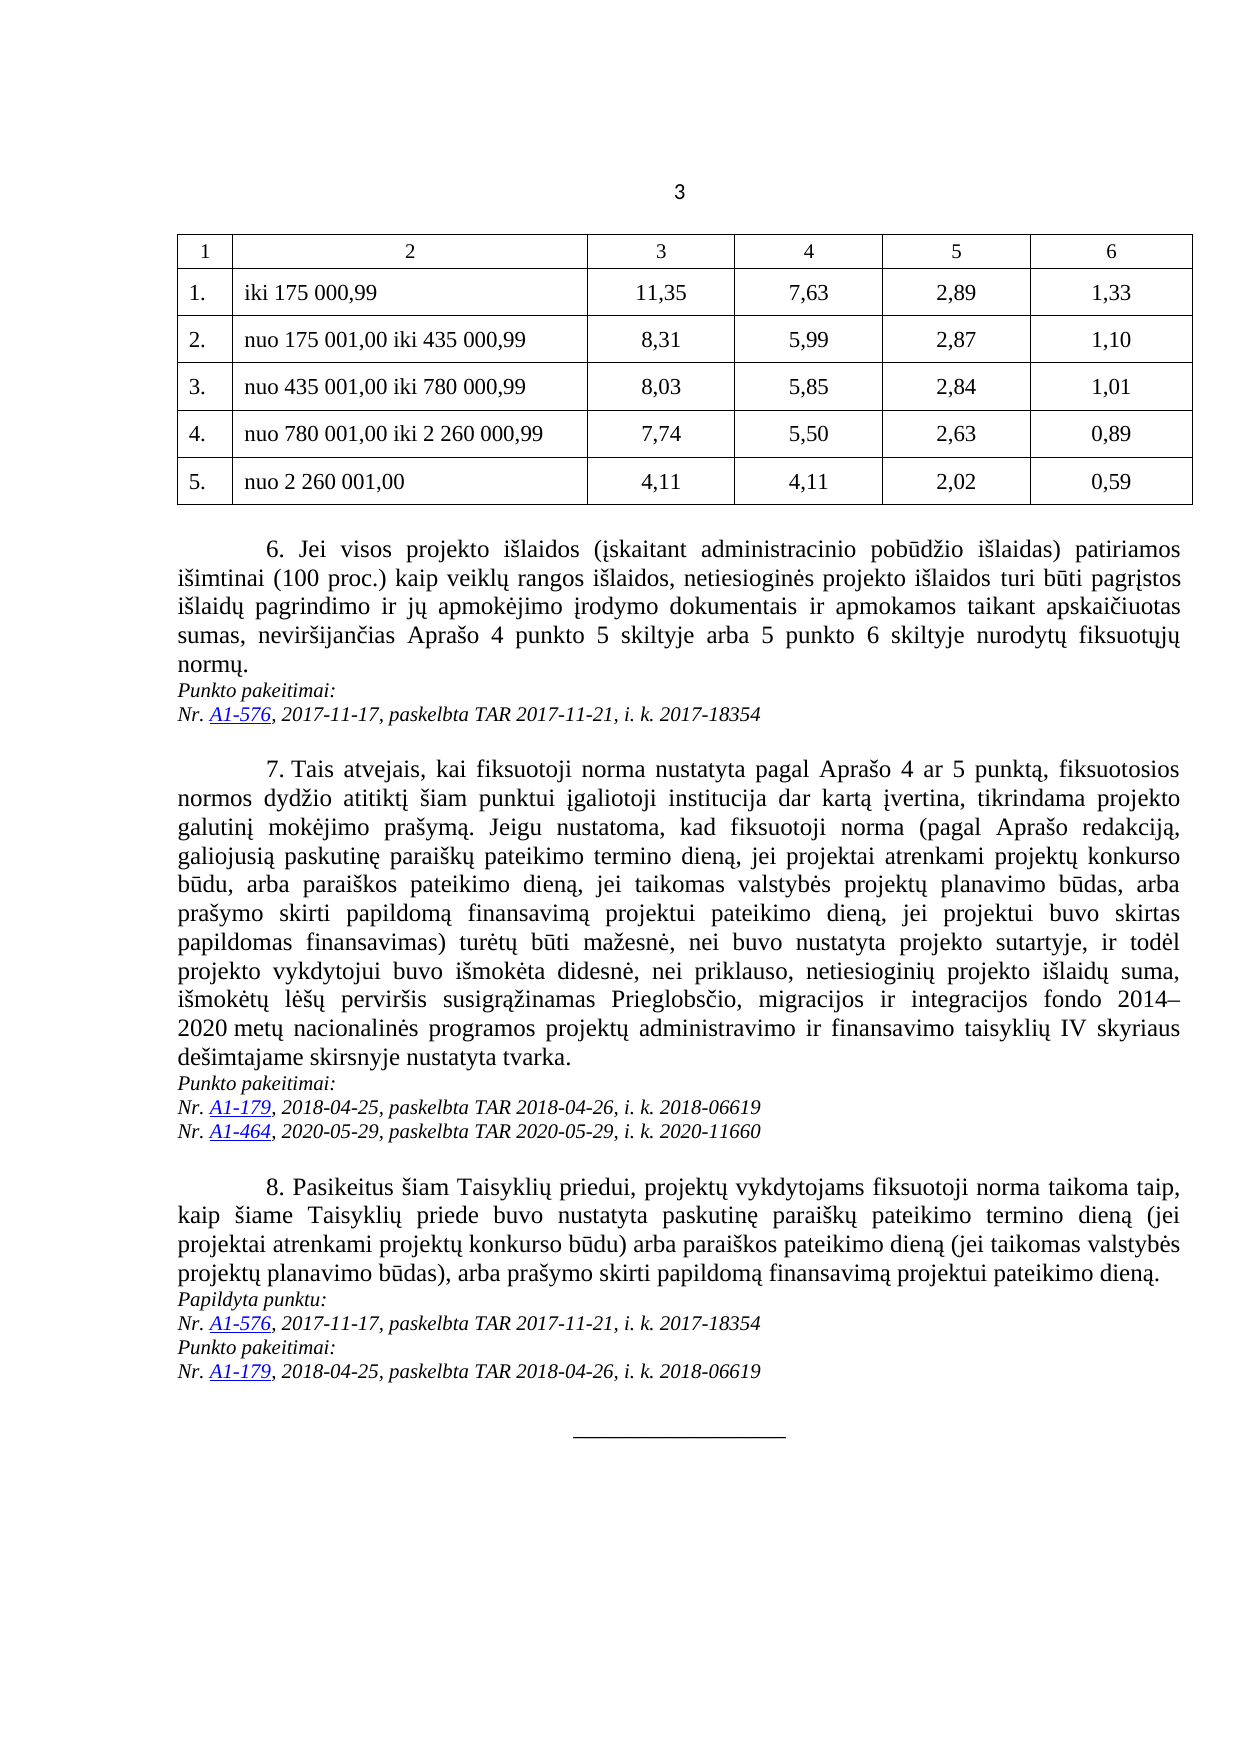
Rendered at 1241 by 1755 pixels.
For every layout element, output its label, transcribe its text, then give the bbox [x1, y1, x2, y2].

table_cell iki 175 000,99 [233, 269, 587, 315]
table_cell nuo 175 001,00 iki 435 000,99 [233, 316, 587, 362]
table_cell 0,89 [1031, 411, 1192, 457]
table_cell 2,63 [883, 411, 1030, 457]
table_cell 5,99 [735, 316, 882, 362]
table_cell 5,50 [735, 411, 882, 457]
text Nr. A1-464, 2020-05-29, paskelbta TAR 2020-05-29, i. k. 2020-11660 [177, 1119, 1181, 1143]
table_cell nuo 435 001,00 iki 780 000,99 [233, 363, 587, 409]
table_cell 3 [588, 235, 734, 268]
table_cell 1. [178, 269, 232, 315]
text Papildyta punktu: [177, 1287, 1181, 1311]
table_cell 5,85 [735, 363, 882, 409]
text _________________ [177, 1412, 1181, 1441]
table_cell 1 [178, 235, 232, 268]
table_cell 5. [178, 458, 232, 504]
table_cell 4 [735, 235, 882, 268]
text 8. Pasikeitus šiam Taisyklių priedui, projektų vykdytojams fiksuotoji norma taikoma taip, kaip šiame Taisyklių priede buvo nustatyta paskutinę paraiškų pateikimo termino dieną (jei projektai atrenkami projektų konkurso būdu) arba paraiškos pateikimo dieną (jei taikomas valstybės projektų planavimo būdas), arba prašymo skirti papildomą finansavimą projektui pateikimo dieną. [177, 1172, 1181, 1287]
text Punkto pakeitimai: [177, 1335, 1181, 1359]
table_cell 1,33 [1031, 269, 1192, 315]
text Nr. A1-576, 2017-11-17, paskelbta TAR 2017-11-21, i. k. 2017-18354 [177, 1311, 1181, 1335]
table_cell 7,74 [588, 411, 734, 457]
text Nr. A1-576, 2017-11-17, paskelbta TAR 2017-11-21, i. k. 2017-18354 [177, 702, 1181, 726]
table_cell 2,02 [883, 458, 1030, 504]
table_cell nuo 2 260 001,00 [233, 458, 587, 504]
text 6. Jei visos projekto išlaidos (įskaitant administracinio pobūdžio išlaidas) patiriamos išimtinai (100 proc.) kaip veiklų rangos išlaidos, netiesioginės projekto išlaidos turi būti pagrįstos išlaidų pagrindimo ir jų apmokėjimo įrodymo dokumentais ir apmokamos taikant apskaičiuotas sumas, neviršijančias Aprašo 4 punkto 5 skiltyje arba 5 punkto 6 skiltyje nurodytų fiksuotųjų normų. [177, 534, 1181, 678]
table_cell 6 [1031, 235, 1192, 268]
table_cell 2 [233, 235, 587, 268]
table_cell 0,59 [1031, 458, 1192, 504]
text Nr. A1-179, 2018-04-25, paskelbta TAR 2018-04-26, i. k. 2018-06619 [177, 1359, 1181, 1383]
table_cell 8,03 [588, 363, 734, 409]
table_cell 4,11 [588, 458, 734, 504]
table_cell nuo 780 001,00 iki 2 260 000,99 [233, 411, 587, 457]
text Punkto pakeitimai: [177, 1071, 1181, 1095]
table_cell 5 [883, 235, 1030, 268]
table_cell 2. [178, 316, 232, 362]
table_cell 4,11 [735, 458, 882, 504]
table_cell 3. [178, 363, 232, 409]
table_cell 8,31 [588, 316, 734, 362]
table_cell 1,10 [1031, 316, 1192, 362]
table_cell 2,89 [883, 269, 1030, 315]
table_cell 11,35 [588, 269, 734, 315]
table_cell 4. [178, 411, 232, 457]
text 7. Tais atvejais, kai fiksuotoji norma nustatyta pagal Aprašo 4 ar 5 punktą, fiksuotosios normos dydžio atitiktį šiam punktui įgaliotoji institucija dar kartą įvertina, tikrindama projekto galutinį mokėjimo prašymą. Jeigu nustatoma, kad fiksuotoji norma (pagal Aprašo redakciją, galiojusią paskutinę paraiškų pateikimo termino dieną, jei projektai atrenkami projektų konkurso būdu, arba paraiškos pateikimo dieną, jei taikomas valstybės projektų planavimo būdas, arba prašymo skirti papildomą finansavimą projektui pateikimo dieną, jei projektui buvo skirtas papildomas finansavimas) turėtų būti mažesnė, nei buvo nustatyta projekto sutartyje, ir todėl projekto vykdytojui buvo išmokėta didesnė, nei priklauso, netiesioginių projekto išlaidų suma, išmokėtų lėšų perviršis susigrąžinamas Prieglobsčio, migracijos ir integracijos fondo 2014–2020 metų nacionalinės programos projektų administravimo ir finansavimo taisyklių IV skyriaus dešimtajame skirsnyje nustatyta tvarka. [177, 754, 1181, 1071]
table_cell 7,63 [735, 269, 882, 315]
table_cell 2,87 [883, 316, 1030, 362]
table_cell 1,01 [1031, 363, 1192, 409]
text Nr. A1-179, 2018-04-25, paskelbta TAR 2018-04-26, i. k. 2018-06619 [177, 1095, 1181, 1119]
text Punkto pakeitimai: [177, 678, 1181, 702]
table_cell 2,84 [883, 363, 1030, 409]
